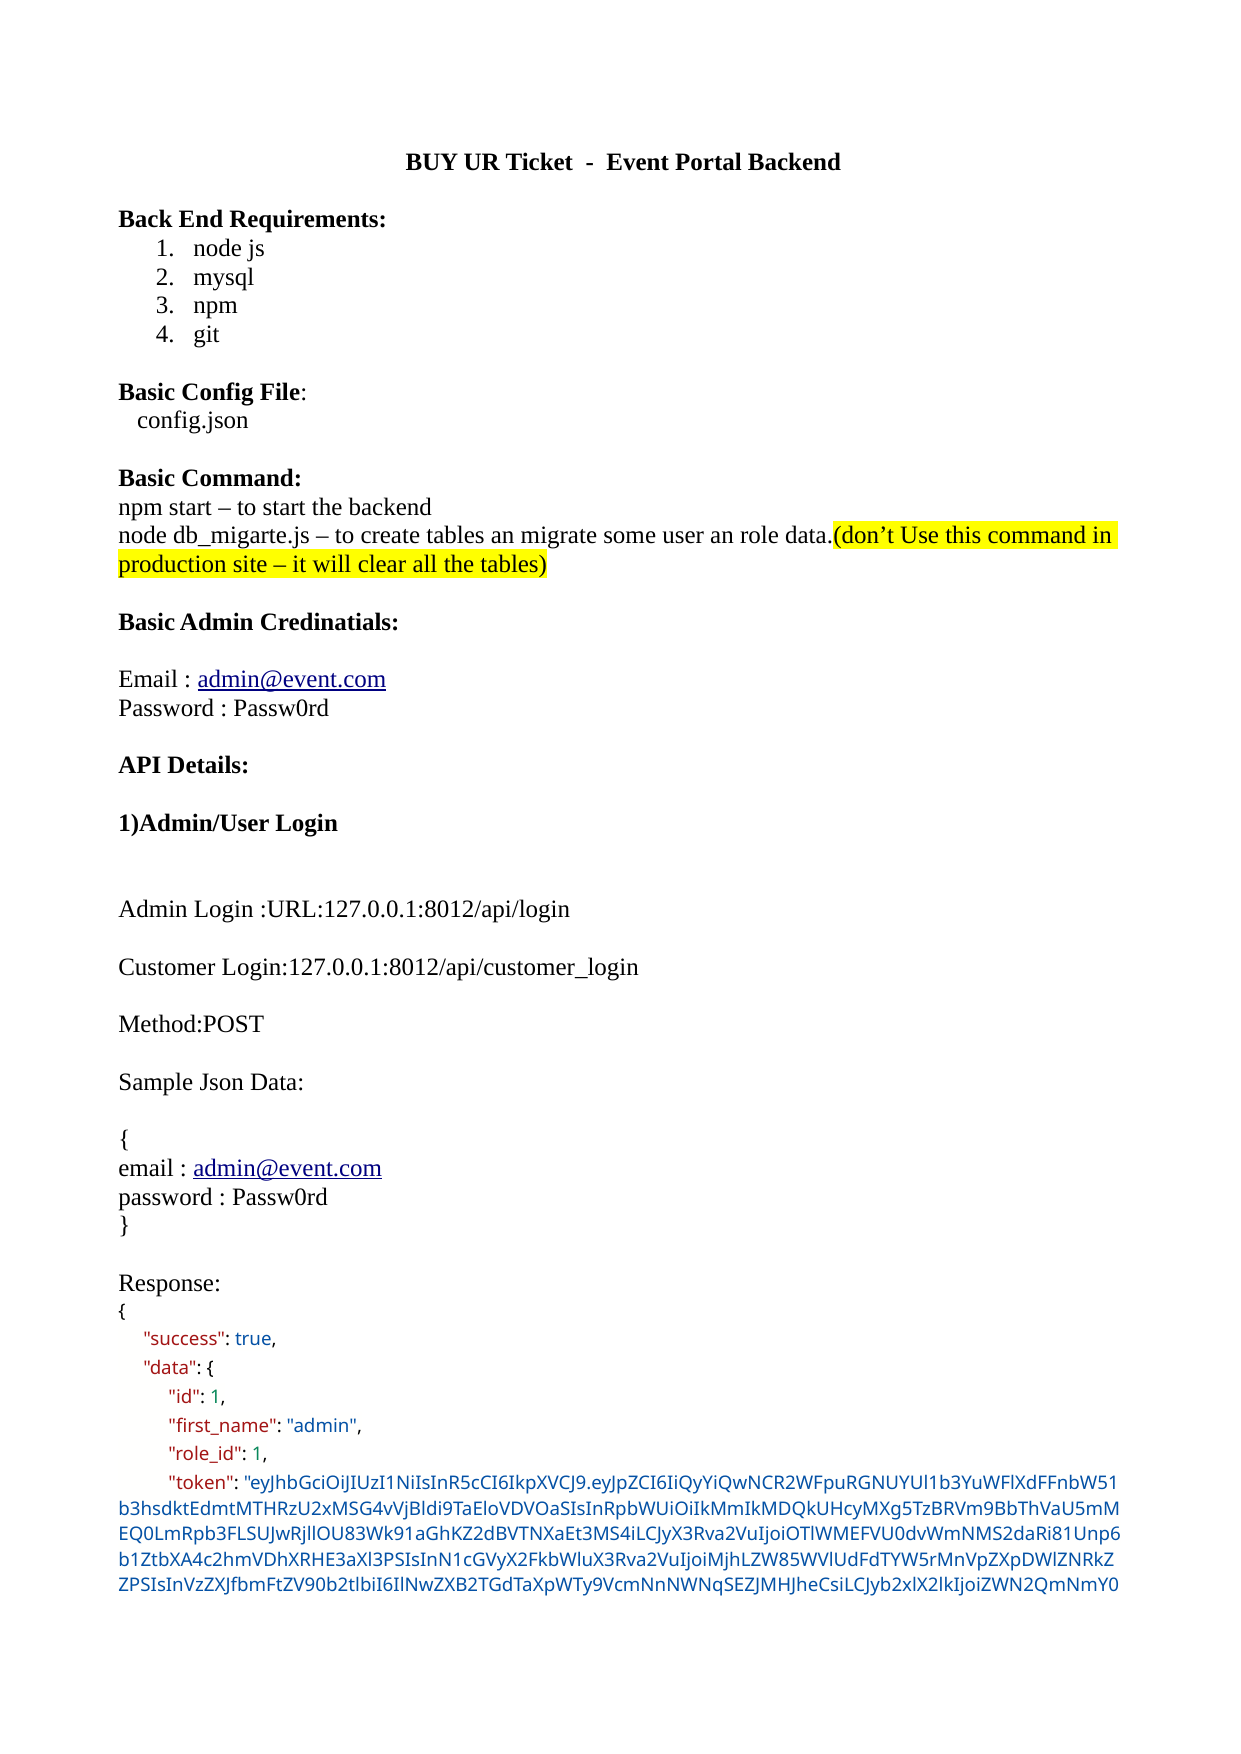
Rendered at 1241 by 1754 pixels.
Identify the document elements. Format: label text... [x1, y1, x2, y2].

text password : Passw0rd [118, 1182, 1122, 1211]
text Password : Passw0rd [118, 693, 1122, 722]
text BUY UR Ticket - Event Portal Backend [118, 147, 1122, 176]
text } [118, 1211, 1122, 1239]
list node js [156, 233, 1122, 262]
text "data": { [118, 1351, 1122, 1380]
text Response: [118, 1268, 1122, 1297]
text email : admin@event.com [118, 1153, 1122, 1182]
text Basic Admin Credinatials: [118, 607, 1122, 636]
text Back End Requirements: [118, 204, 1122, 233]
text "id": 1, [118, 1380, 1122, 1409]
text 1)Admin/User Login [118, 808, 1122, 837]
text API Details: [118, 751, 1122, 779]
list mysql [156, 262, 1122, 291]
text config.json [118, 406, 1122, 434]
text Customer Login:127.0.0.1:8012/api/customer_login [118, 952, 1122, 981]
text Method:POST [118, 1009, 1122, 1038]
text { [118, 1124, 1122, 1153]
text "token": "eyJhbGciOiJIUzI1NiIsInR5cCI6IkpXVCJ9.eyJpZCI6IiQyYiQwNCR2WFpuRGNUYUl1b3YuWFlXdFFnbW51b3hsdktEdmtMTHRzU2xMSG4vVjBldi9TaEloVDVOaSIsInRpbWUiOiIkMmIkMDQkUHcyMXg5TzBRVm9BbThVaU5mMEQ0LmRpb3FLSUJwRjllOU83Wk91aGhKZ2dBVTNXaEt3MS4iLCJyX3Rva2VuIjoiOTlWMEFVU0dvWmNMS2daRi81Unp6b1ZtbXA4c2hmVDhXRHE3aXl3PSIsInN1cGVyX2FkbWluX3Rva2VuIjoiMjhLZW85WVlUdFdTYW5rMnVpZXpDWlZNRkZZPSIsInVzZXJfbmFtZV90b2tlbiI6IlNwZXB2TGdTaXpWTy9VcmNnNWNqSEZJMHJheCsiLCJyb2xlX2lkIjoiZWN2QmNmY0 [118, 1466, 1122, 1597]
text "success": true, [118, 1322, 1122, 1351]
text Basic Command: [118, 463, 1122, 492]
text npm start – to start the backend [118, 492, 1122, 521]
text { [118, 1297, 1122, 1322]
text "first_name": "admin", [118, 1409, 1122, 1437]
text Basic Config File: [118, 377, 1122, 406]
list npm [156, 291, 1122, 319]
text Email : admin@event.com [118, 664, 1122, 693]
text "role_id": 1, [118, 1437, 1122, 1466]
text Admin Login :URL:127.0.0.1:8012/api/login [118, 894, 1122, 923]
text node db_migarte.js – to create tables an migrate some user an role data.(don’t Use this command in production site – it will clear all the tables) [118, 521, 1122, 578]
list git [156, 319, 1122, 348]
text Sample Json Data: [118, 1067, 1122, 1096]
